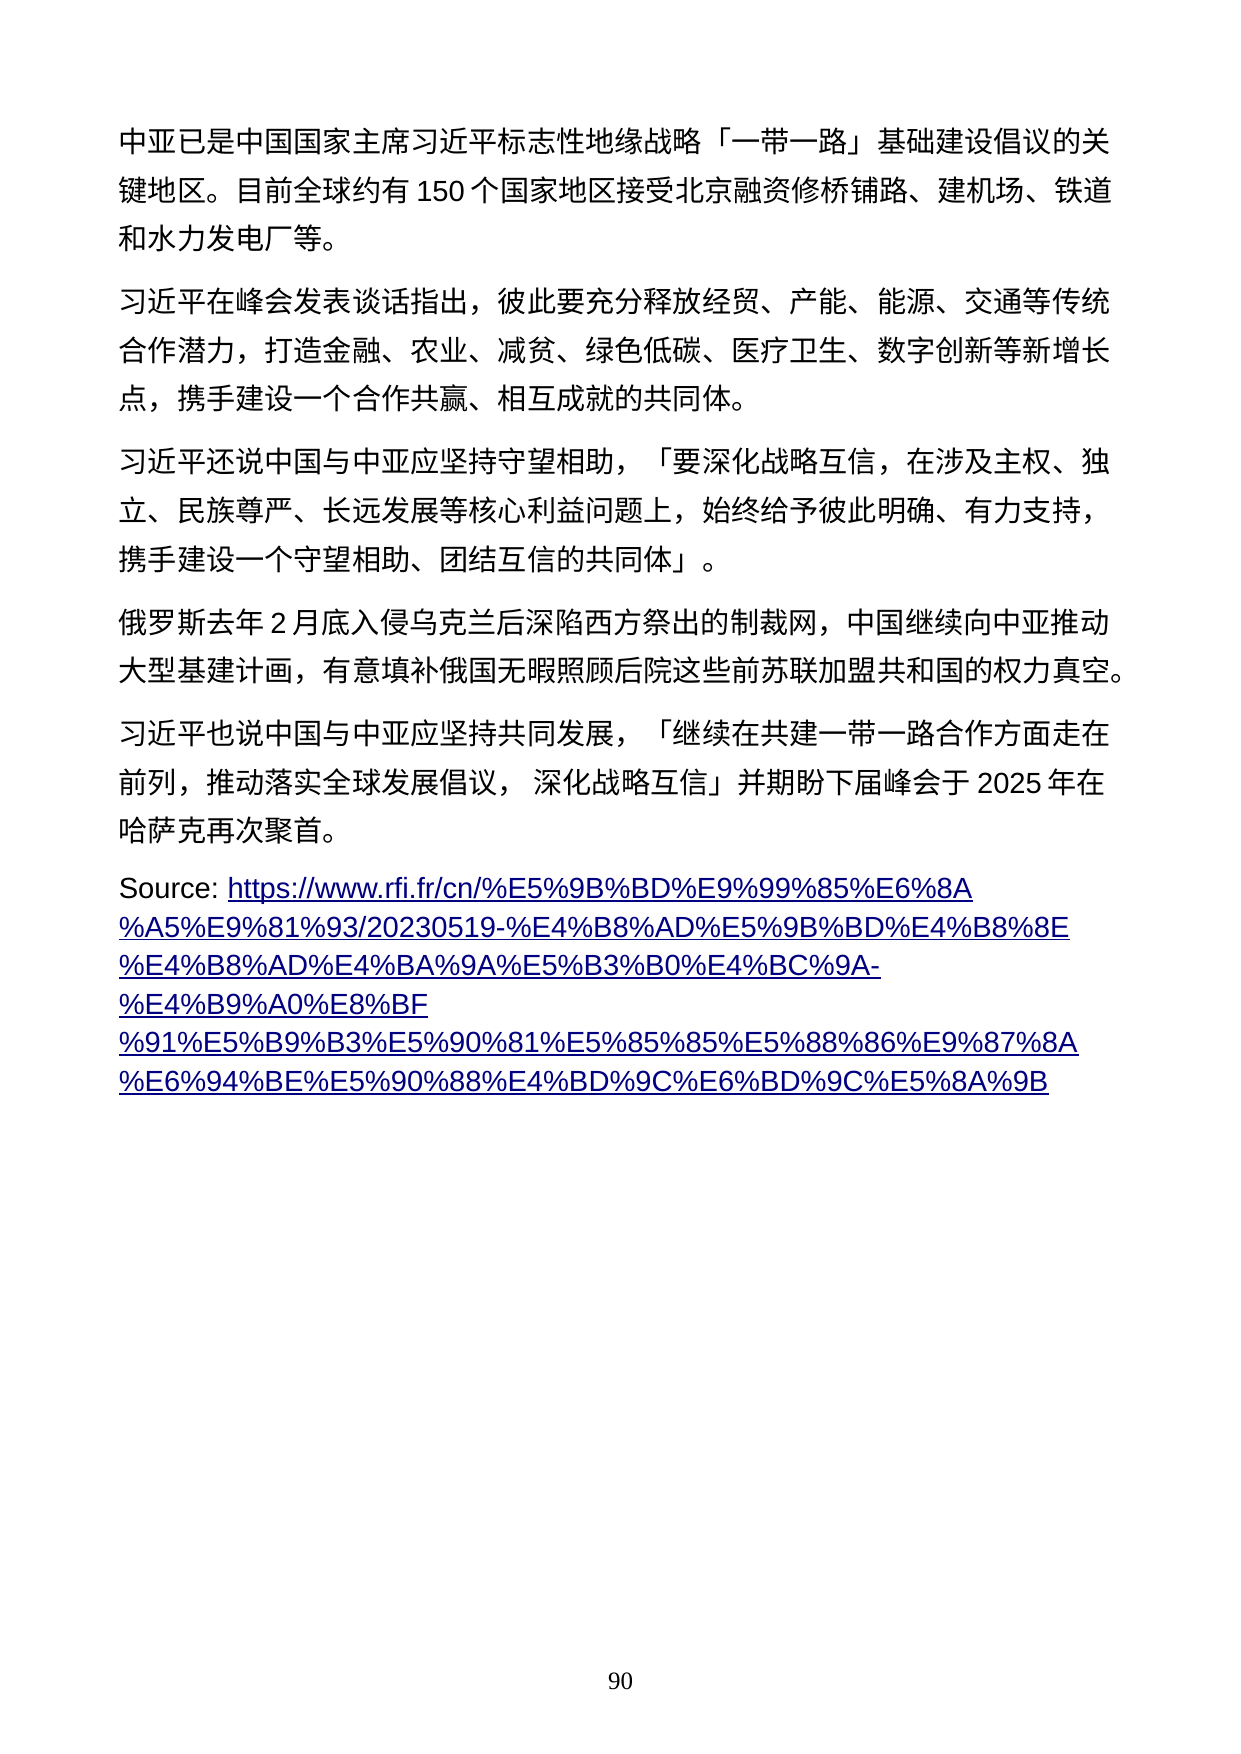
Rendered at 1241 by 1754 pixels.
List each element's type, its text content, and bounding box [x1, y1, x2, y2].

text 习近平还说中国与中亚应坚持守望相助，「要深化战略互信，在涉及主权、独立、民族尊严、长远发展等核心利益问题上，始终给予彼此明确、有力支持，携手建设一个守望相助、团结互信的共同体」。 [118, 439, 1122, 578]
text Source: https://www.rfi.fr/cn/%E5%9B%BD%E9%99%85%E6%8A%A5%E9%81%93/20230519-%E4%B8%AD%E5%9B%BD%E4%B8%8E%E4%B8%AD%E4%BA%9A%E5%B3%B0%E4%BC%9A-%E4%B9%A0%E8%BF%91%E5%B9%B3%E5%90%81%E5%85%85%E5%88%86%E9%87%8A%E6%94%BE%E5%90%88%E4%BD%9C%E6%BD%9C%E5%8A%9B [118, 871, 1122, 1097]
text 俄罗斯去年2月底入侵乌克兰后深陷西方祭出的制裁网，中国继续向中亚推动大型基建计画，有意填补俄国无暇照顾后院这些前苏联加盟共和国的权力真空。 [118, 599, 1122, 690]
text 习近平也说中国与中亚应坚持共同发展，「继续在共建一带一路合作方面走在前列，推动落实全球发展倡议， 深化战略互信」并期盼下届峰会于2025年在哈萨克再次聚首。 [118, 711, 1122, 850]
text 习近平在峰会发表谈话指出，彼此要充分释放经贸、产能、能源、交通等传统合作潜力，打造金融、农业、减贫、绿色低碳、医疗卫生、数字创新等新增长点，携手建设一个合作共赢、相互成就的共同体。 [118, 279, 1122, 418]
text 中亚已是中国国家主席习近平标志性地缘战略「一带一路」基础建设倡议的关键地区。目前全球约有150个国家地区接受北京融资修桥铺路、建机场、铁道和水力发电厂等。 [118, 118, 1122, 258]
